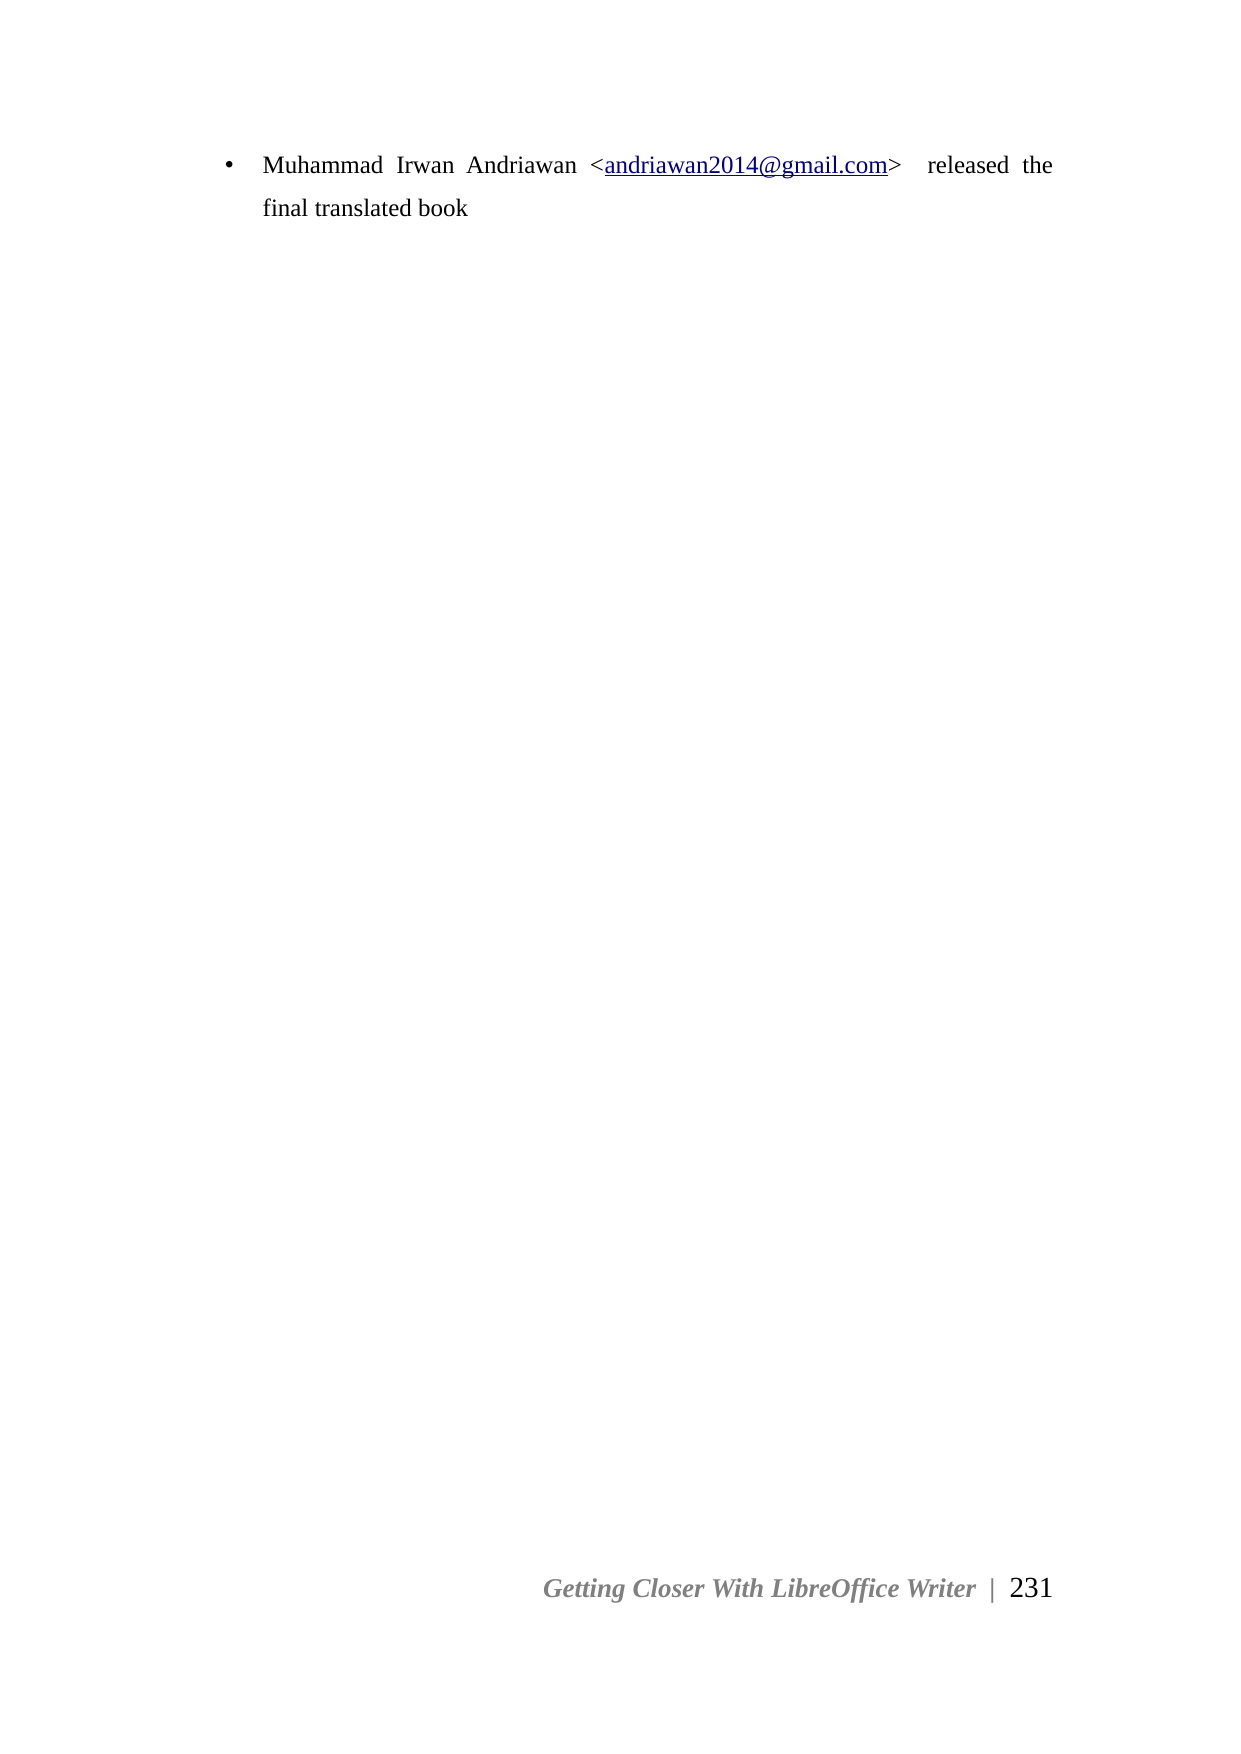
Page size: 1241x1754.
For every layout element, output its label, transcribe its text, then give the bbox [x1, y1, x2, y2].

list Muhammad Irwan Andriawan <andriawan2014@gmail.com> released the final translated book [225, 150, 1053, 222]
